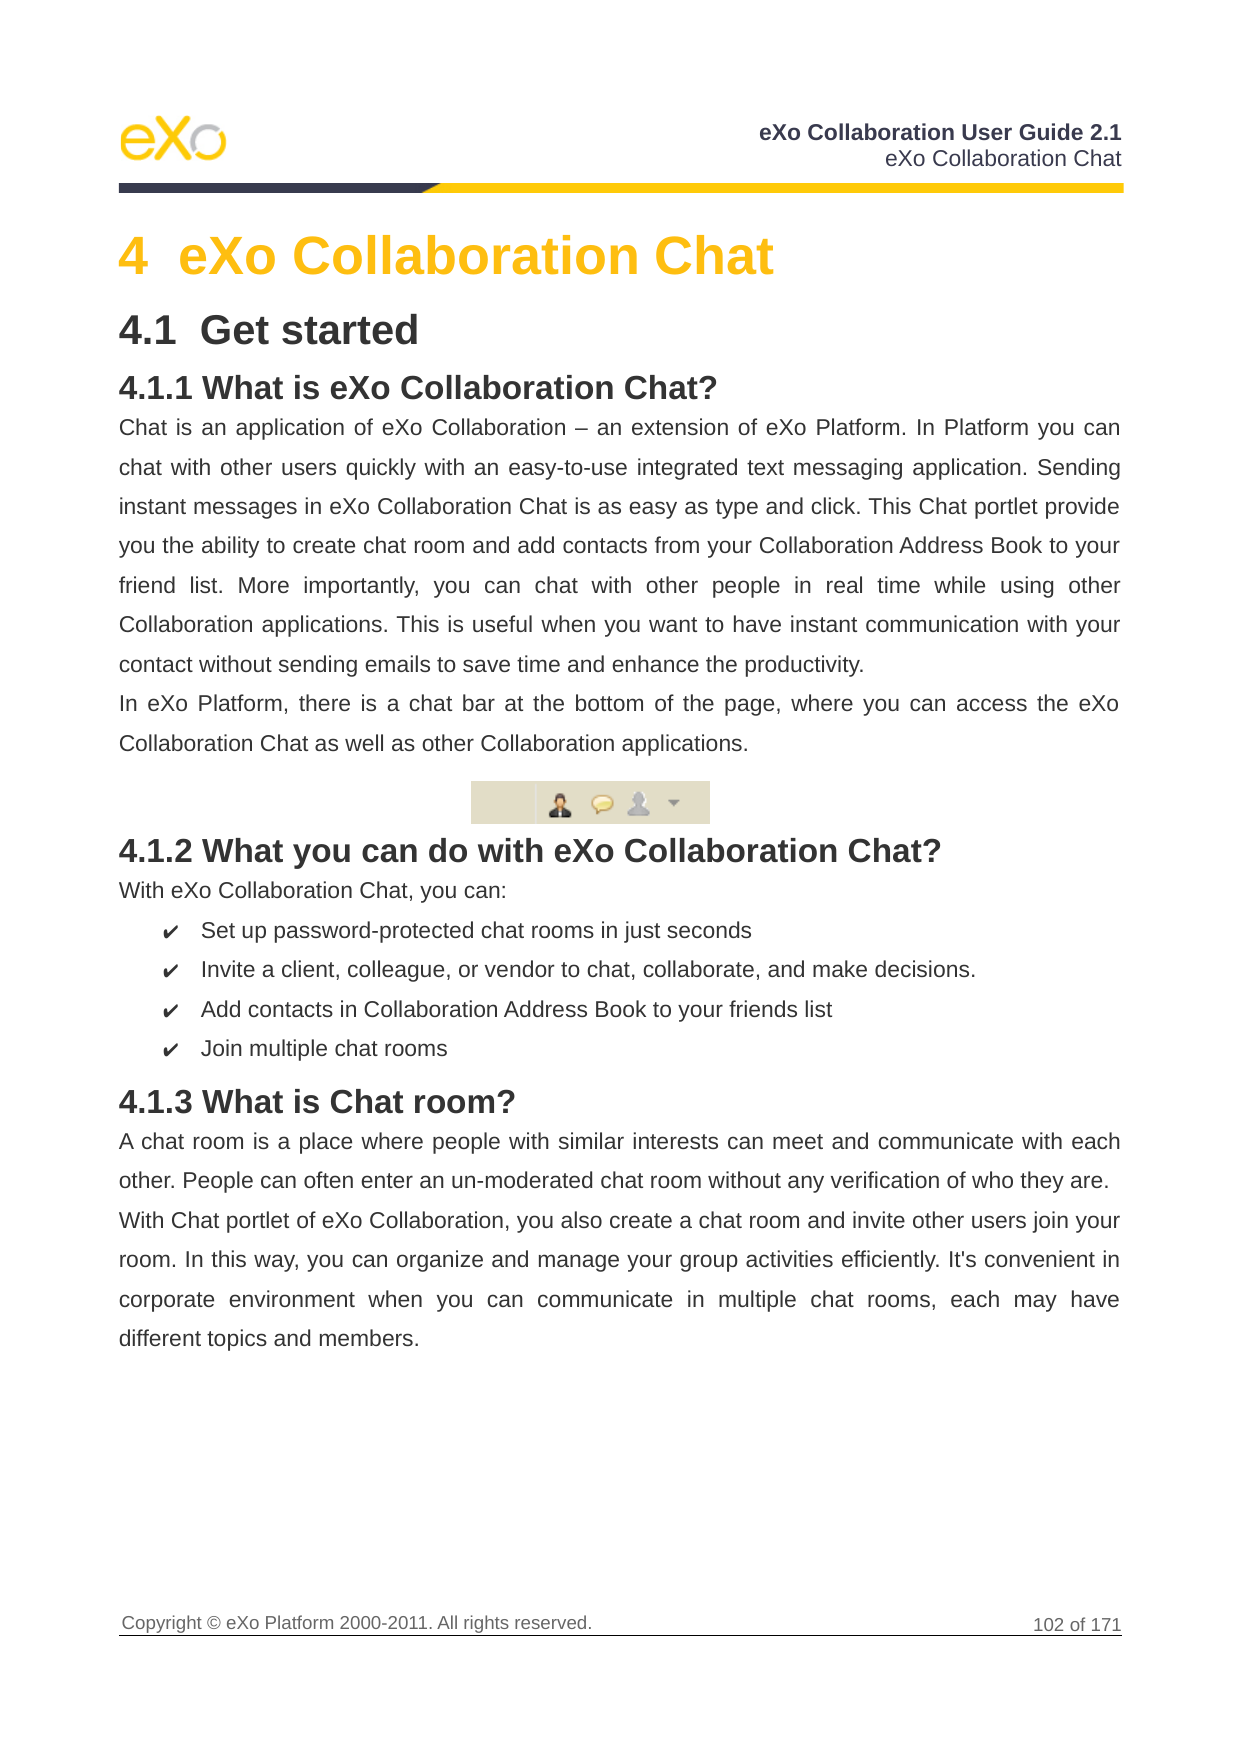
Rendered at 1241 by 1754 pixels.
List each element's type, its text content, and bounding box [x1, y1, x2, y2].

text With Chat portlet of eXo Collaboration, you also create a chat room and invite other users join your room. In this way, you can organize and manage your group activities efficiently. It's convenient in corporate environment when you can communicate in multiple chat rooms, each may have different topics and members. [118, 1207, 1122, 1352]
subtitle What you can do with eXo Collaboration Chat? [118, 777, 1122, 869]
subtitle eXo Collaboration Chat [118, 223, 1122, 286]
text Chat is an application of eXo Collaboration – an extension of eXo Platform. In Platform you can chat with other users quickly with an easy-to-use integrated text messaging application. Sending instant messages in eXo Collaboration Chat is as easy as type and click. This Chat portlet provide you the ability to create chat room and add contacts from your Collaboration Address Book to your friend list. More importantly, you can chat with other people in real time while using other Collaboration applications. This is useful when you want to have instant communication with your contact without sending emails to save time and enhance the productivity. [118, 414, 1122, 677]
list Join multiple chat rooms [163, 1035, 1122, 1061]
subtitle What is Chat room? [118, 1082, 1122, 1120]
list Invite a client, colleague, or vendor to chat, collaborate, and make decisions. [163, 956, 1122, 982]
picture [120, 115, 227, 161]
picture [118, 183, 1124, 193]
list Add contacts in Collaboration Address Book to your friends list [163, 996, 1122, 1022]
text A chat room is a place where people with similar interests can meet and communicate with each other. People can often enter an un-moderated chat room without any verification of who they are. [118, 1128, 1122, 1194]
subtitle Get started [118, 305, 1122, 353]
text With eXo Collaboration Chat, you can: [118, 877, 1122, 903]
picture [471, 781, 710, 824]
text In eXo Platform, there is a chat bar at the bottom of the page, where you can access the eXo Collaboration Chat as well as other Collaboration applications. [118, 690, 1122, 756]
subtitle What is eXo Collaboration Chat? [118, 368, 1122, 406]
list Set up password-protected chat rooms in just seconds [163, 917, 1122, 943]
